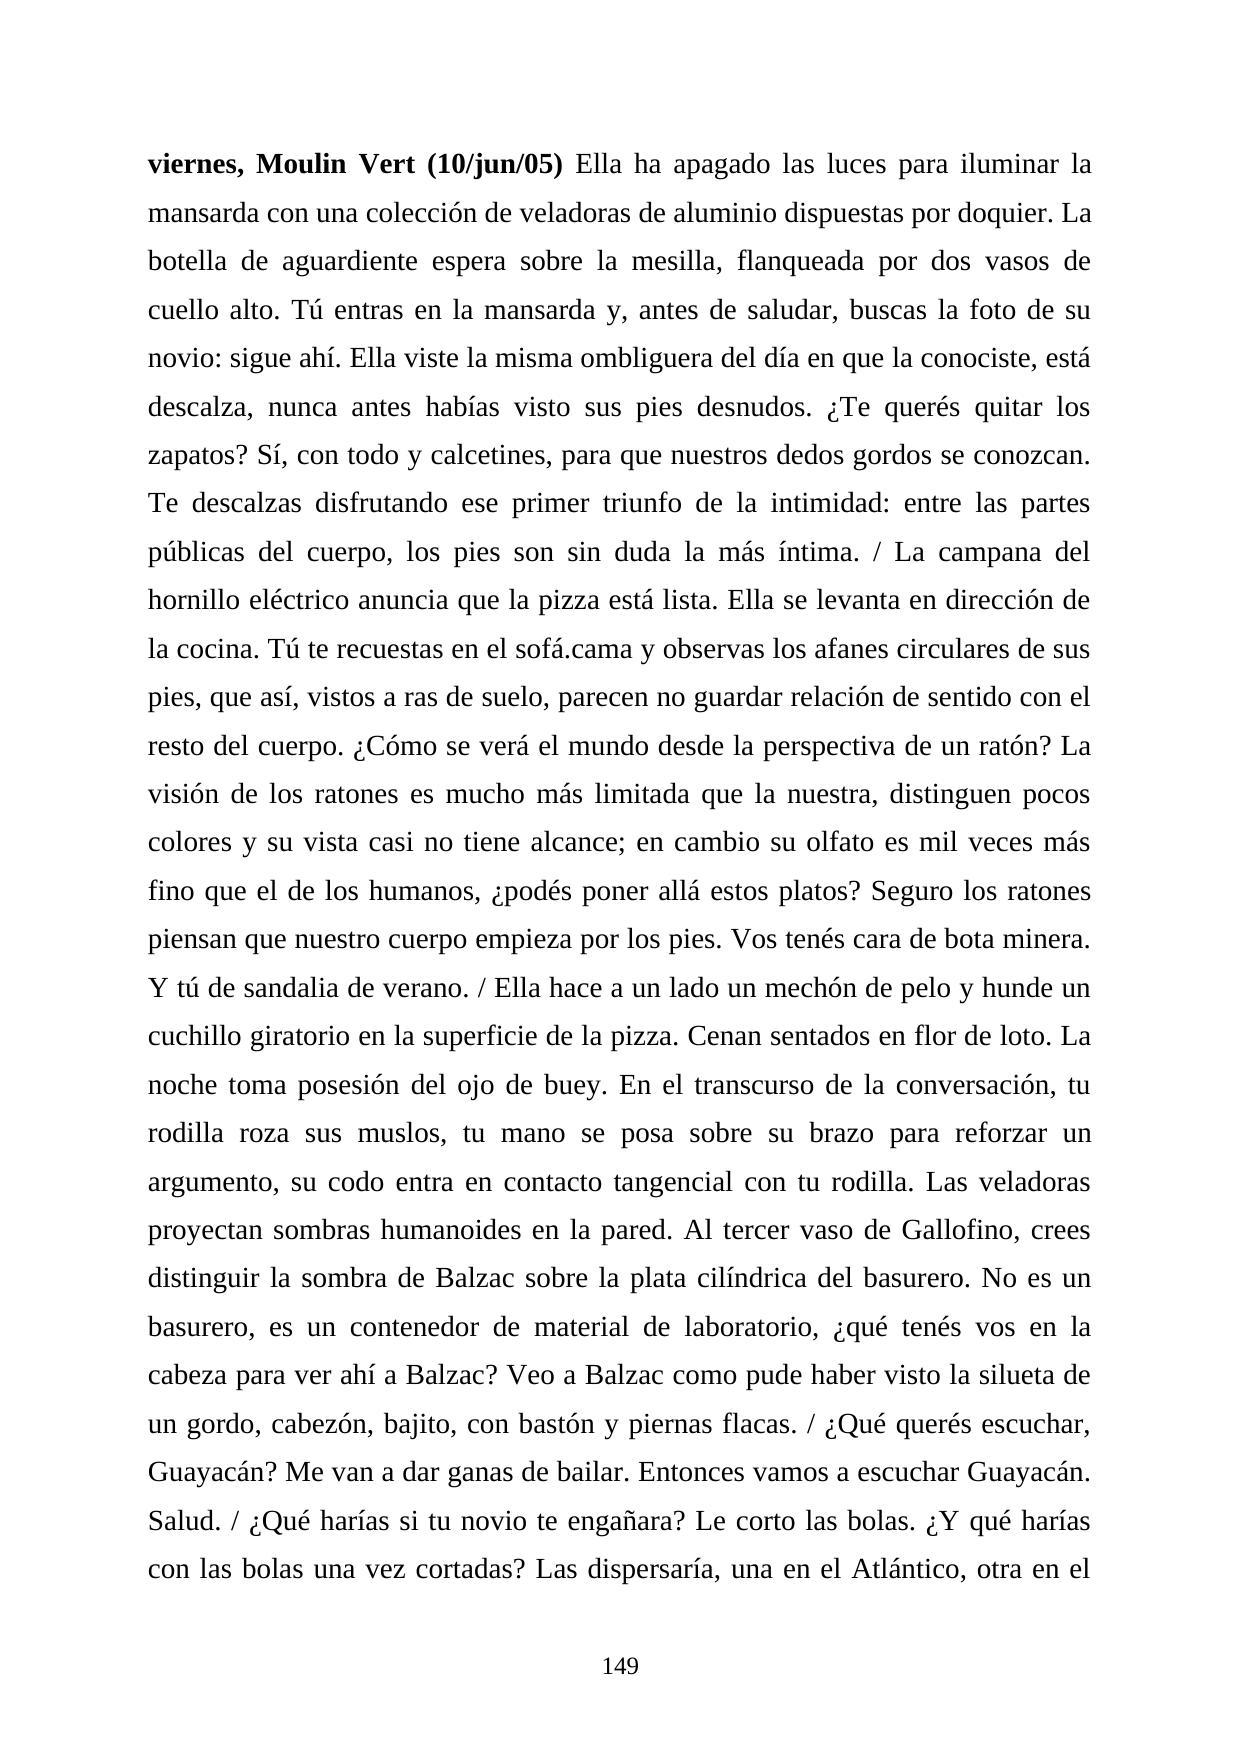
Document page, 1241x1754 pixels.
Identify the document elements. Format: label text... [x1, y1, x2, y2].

text viernes, Moulin Vert (10/jun/05) Ella ha apagado las luces para iluminar la mansarda con una colección de veladoras de aluminio dispuestas por doquier. La botella de aguardiente espera sobre la mesilla, flanqueada por dos vasos de cuello alto. Tú entras en la mansarda y, antes de saludar, buscas la foto de su novio: sigue ahí. Ella viste la misma ombliguera del día en que la conociste, está descalza, nunca antes habías visto sus pies desnudos. ¿Te querés quitar los zapatos? Sí, con todo y calcetines, para que nuestros dedos gordos se conozcan. Te descalzas disfrutando ese primer triunfo de la intimidad: entre las partes públicas del cuerpo, los pies son sin duda la más íntima. / La campana del hornillo eléctrico anuncia que la pizza está lista. Ella se levanta en dirección de la cocina. Tú te recuestas en el sofá.cama y observas los afanes circulares de sus pies, que así, vistos a ras de suelo, parecen no guardar relación de sentido con el resto del cuerpo. ¿Cómo se verá el mundo desde la perspectiva de un ratón? La visión de los ratones es mucho más limitada que la nuestra, distinguen pocos colores y su vista casi no tiene alcance; en cambio su olfato es mil veces más fino que el de los humanos, ¿podés poner allá estos platos? Seguro los ratones piensan que nuestro cuerpo empieza por los pies. Vos tenés cara de bota minera. Y tú de sandalia de verano. / Ella hace a un lado un mechón de pelo y hunde un cuchillo giratorio en la superficie de la pizza. Cenan sentados en flor de loto. La noche toma posesión del ojo de buey. En el transcurso de la conversación, tu rodilla roza sus muslos, tu mano se posa sobre su brazo para reforzar un argumento, su codo entra en contacto tangencial con tu rodilla. Las veladoras proyectan sombras humanoides en la pared. Al tercer vaso de Gallofino, crees distinguir la sombra de Balzac sobre la plata cilíndrica del basurero. No es un basurero, es un contenedor de material de laboratorio, ¿qué tenés vos en la cabeza para ver ahí a Balzac? Veo a Balzac como pude haber visto la silueta de un gordo, cabezón, bajito, con bastón y piernas flacas. / ¿Qué querés escuchar, Guayacán? Me van a dar ganas de bailar. Entonces vamos a escuchar Guayacán. Salud. / ¿Qué harías si tu novio te engañara? Le corto las bolas. ¿Y qué harías con las bolas una vez cortadas? Las dispersaría, una en el Atlántico, otra en el [148, 148, 1092, 1585]
